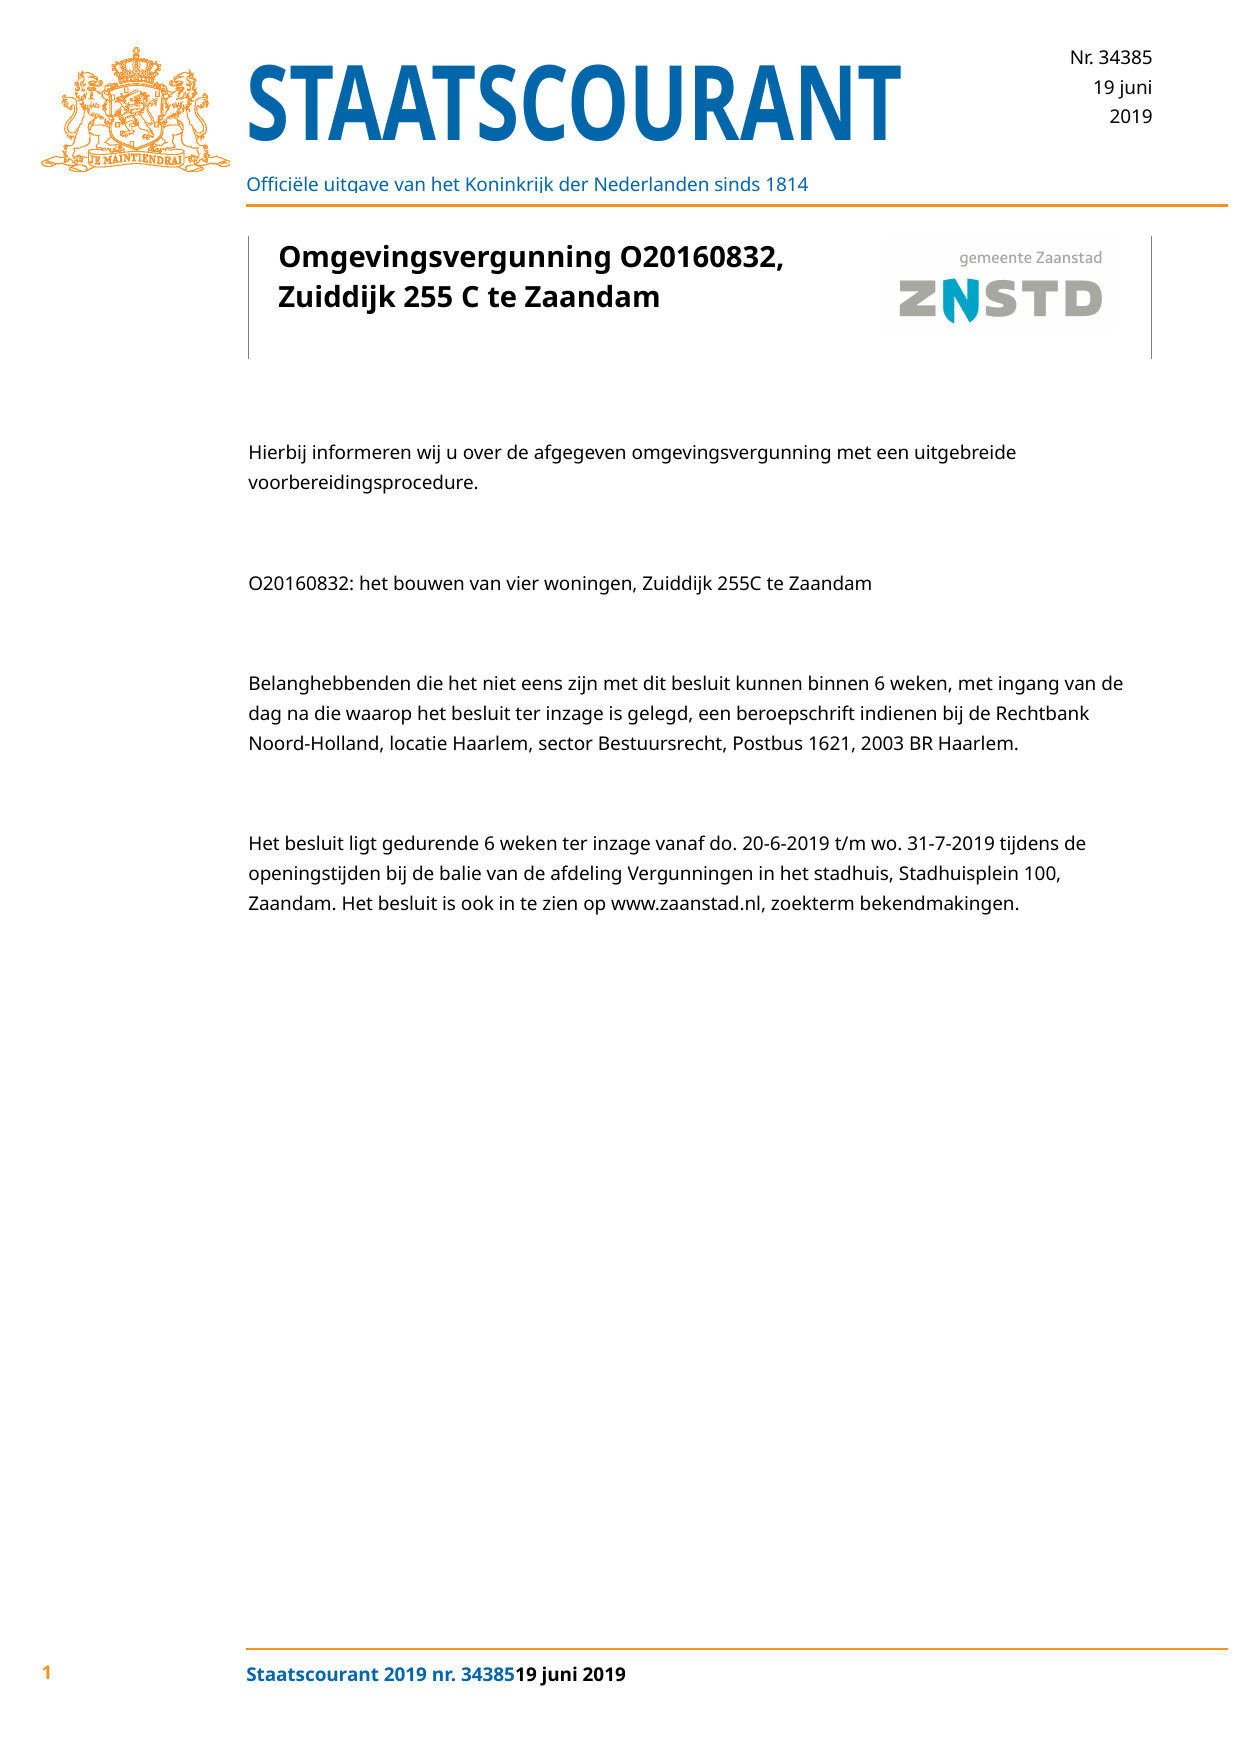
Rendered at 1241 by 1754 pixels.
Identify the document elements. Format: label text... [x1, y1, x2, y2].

picture [882, 236, 1119, 334]
text O20160832: het bouwen van vier woningen, Zuiddijk 255C te Zaandam [248, 570, 1152, 595]
text Belanghebbenden die het niet eens zijn met dit besluit kunnen binnen 6 weken, met ingang van de dag na die waarop het besluit ter inzage is gelegd, een beroepschrift indienen bij de Rechtbank Noord-Holland, locatie Haarlem, sector Bestuursrecht, Postbus 1621, 2003 BR Haarlem. [248, 671, 1152, 755]
text Het besluit ligt gedurende 6 weken ter inzage vanaf do. 20-6-2019 t/m wo. 31-7-2019 tijdens de openingstijden bij de balie van de afdeling Vergunningen in het stadhuis, Stadhuisplein 100, Zaandam. Het besluit is ook in te zien op www.zaanstad.nl, zoekterm bekendmakingen. [248, 831, 1152, 915]
text Hierbij informeren wij u over de afgegeven omgevingsvergunning met een uitgebreide voorbereidingsprocedure. [248, 439, 1152, 494]
table_header [850, 236, 1151, 359]
picture [41, 47, 231, 172]
table_header Omgevingsvergunning O20160832, Zuiddijk 255 C te Zaandam [249, 236, 850, 359]
